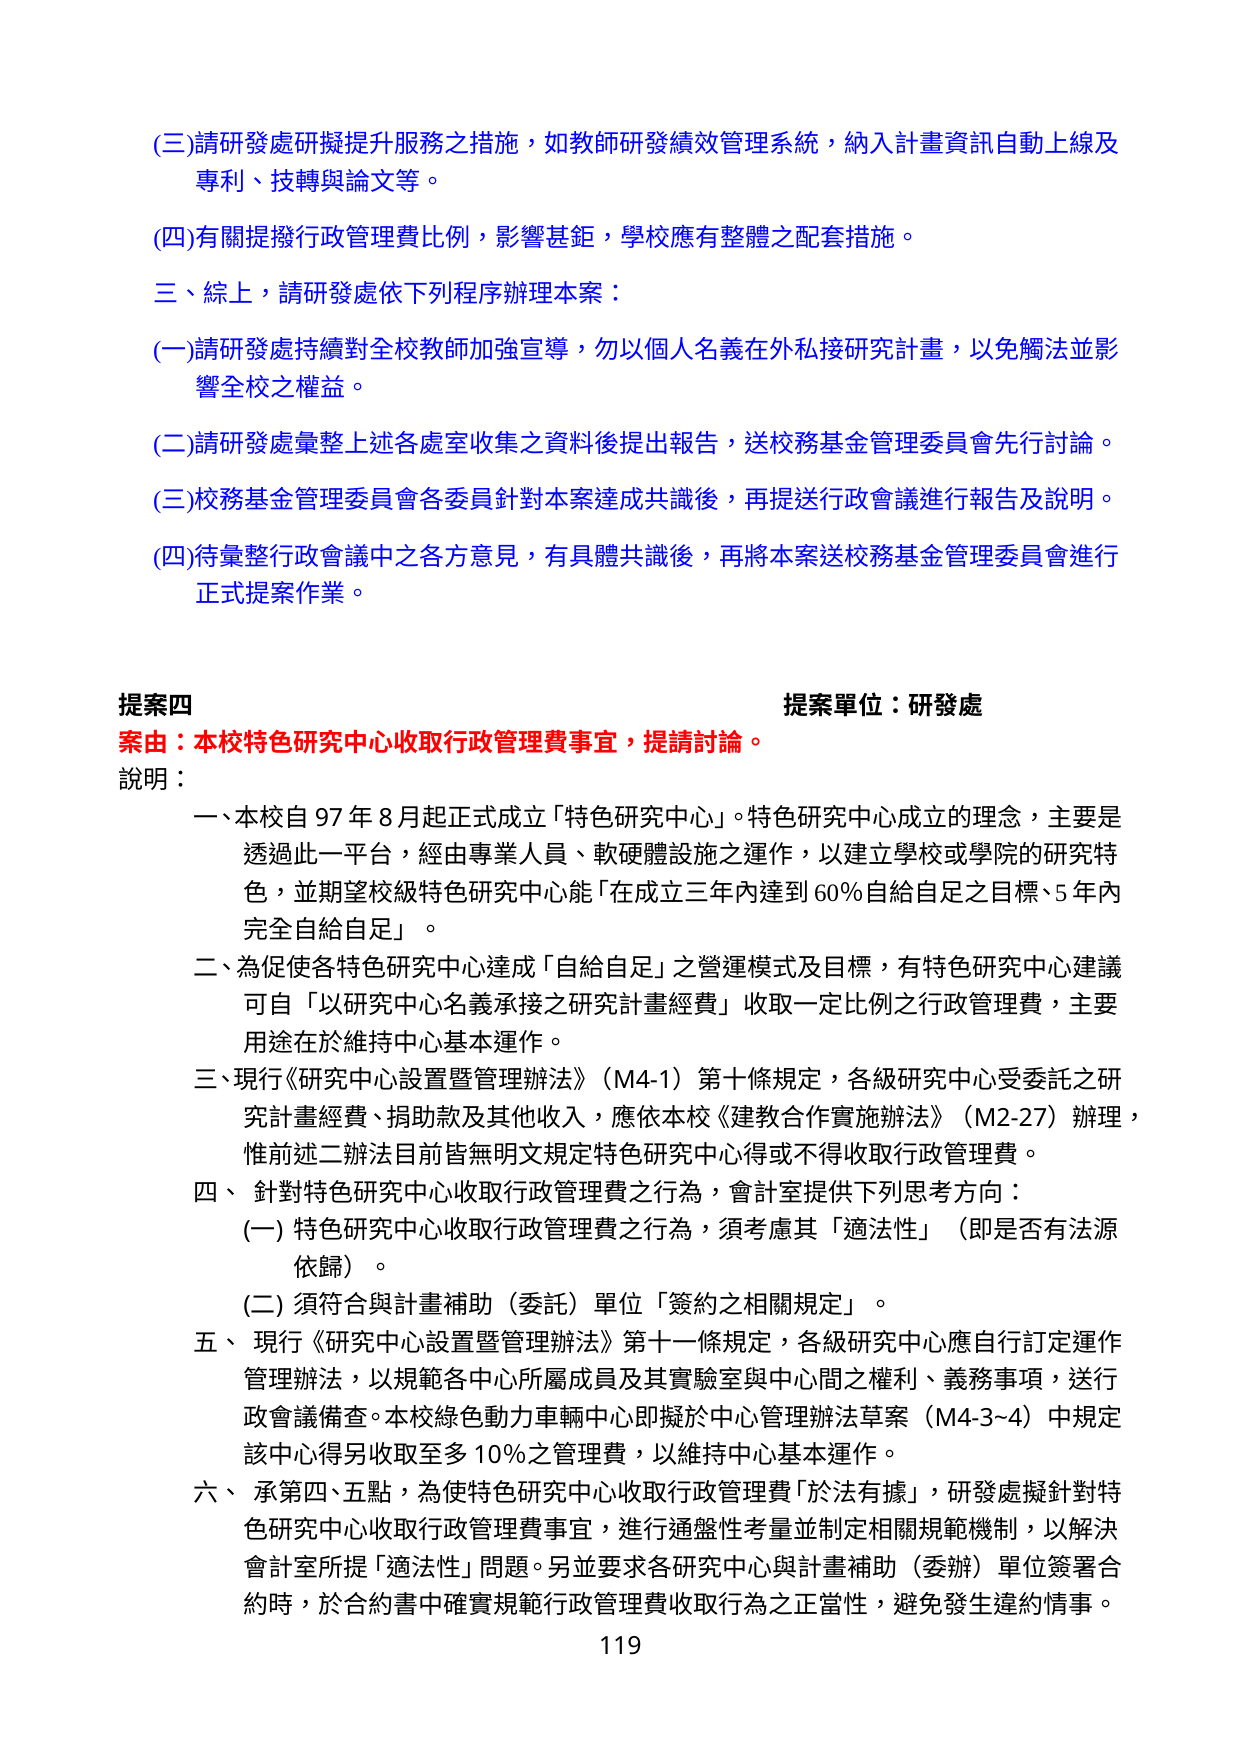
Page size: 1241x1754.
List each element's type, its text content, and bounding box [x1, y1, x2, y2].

text (一)請研發處持續對全校教師加強宣導，勿以個人名義在外私接研究計畫，以免觸法並影響全校之權益。 [153, 329, 1122, 404]
text 案由：本校特色研究中心收取行政管理費事宜，提請討論。 [118, 722, 1122, 759]
list 承第四、五點，為使特色研究中心收取行政管理費「於法有據」，研發處擬針對特色研究中心收取行政管理費事宜，進行通盤性考量並制定相關規範機制，以解決會計室所提「適法性」問題。另並要求各研究中心與計畫補助（委辦）單位簽署合約時，於合約書中確實規範行政管理費收取行為之正當性，避免發生違約情事。 [193, 1472, 1122, 1622]
text 二、為促使各特色研究中心達成「自給自足」之營運模式及目標，有特色研究中心建議可自「以研究中心名義承接之研究計畫經費」收取一定比例之行政管理費，主要用途在於維持中心基本運作。 [193, 947, 1122, 1059]
table_header 提案四 [107, 685, 576, 722]
text 一、本校自97年8月起正式成立「特色研究中心」。特色研究中心成立的理念，主要是透過此一平台，經由專業人員、軟硬體設施之運作，以建立學校或學院的研究特色，並期望校級特色研究中心能「在成立三年內達到60％自給自足之目標、5年內完全自給自足」。 [193, 797, 1122, 947]
list 針對特色研究中心收取行政管理費之行為，會計室提供下列思考方向： [193, 1172, 1122, 1209]
text (四)待彙整行政會議中之各方意見，有具體共識後，再將本案送校務基金管理委員會進行正式提案作業。 [153, 535, 1122, 610]
text 三、綜上，請研發處依下列程序辦理本案： [153, 273, 1122, 310]
table_header 提案單位：研發處 [576, 685, 994, 722]
text 說明： [118, 759, 1122, 797]
text 三、現行《研究中心設置暨管理辦法》（M4-1）第十條規定，各級研究中心受委託之研究計畫經費、捐助款及其他收入，應依本校《建教合作實施辦法》（M2-27）辦理，惟前述二辦法目前皆無明文規定特色研究中心得或不得收取行政管理費。 [193, 1059, 1122, 1172]
list 特色研究中心收取行政管理費之行為，須考慮其「適法性」（即是否有法源依歸）。 [243, 1209, 1122, 1284]
text (三)校務基金管理委員會各委員針對本案達成共識後，再提送行政會議進行報告及說明。 [153, 479, 1122, 517]
text (三)請研發處研擬提升服務之措施，如教師研發績效管理系統，納入計畫資訊自動上線及專利、技轉與論文等。 [153, 123, 1122, 198]
text (二)請研發處彙整上述各處室收集之資料後提出報告，送校務基金管理委員會先行討論。 [153, 423, 1122, 460]
text (四)有關提撥行政管理費比例，影響甚鉅，學校應有整體之配套措施。 [153, 217, 1122, 254]
list 須符合與計畫補助（委託）單位「簽約之相關規定」。 [243, 1284, 1122, 1322]
list 現行《研究中心設置暨管理辦法》第十一條規定，各級研究中心應自行訂定運作管理辦法，以規範各中心所屬成員及其實驗室與中心間之權利、義務事項，送行政會議備查。本校綠色動力車輛中心即擬於中心管理辦法草案（M4-3~4）中規定該中心得另收取至多10％之管理費，以維持中心基本運作。 [193, 1322, 1122, 1472]
